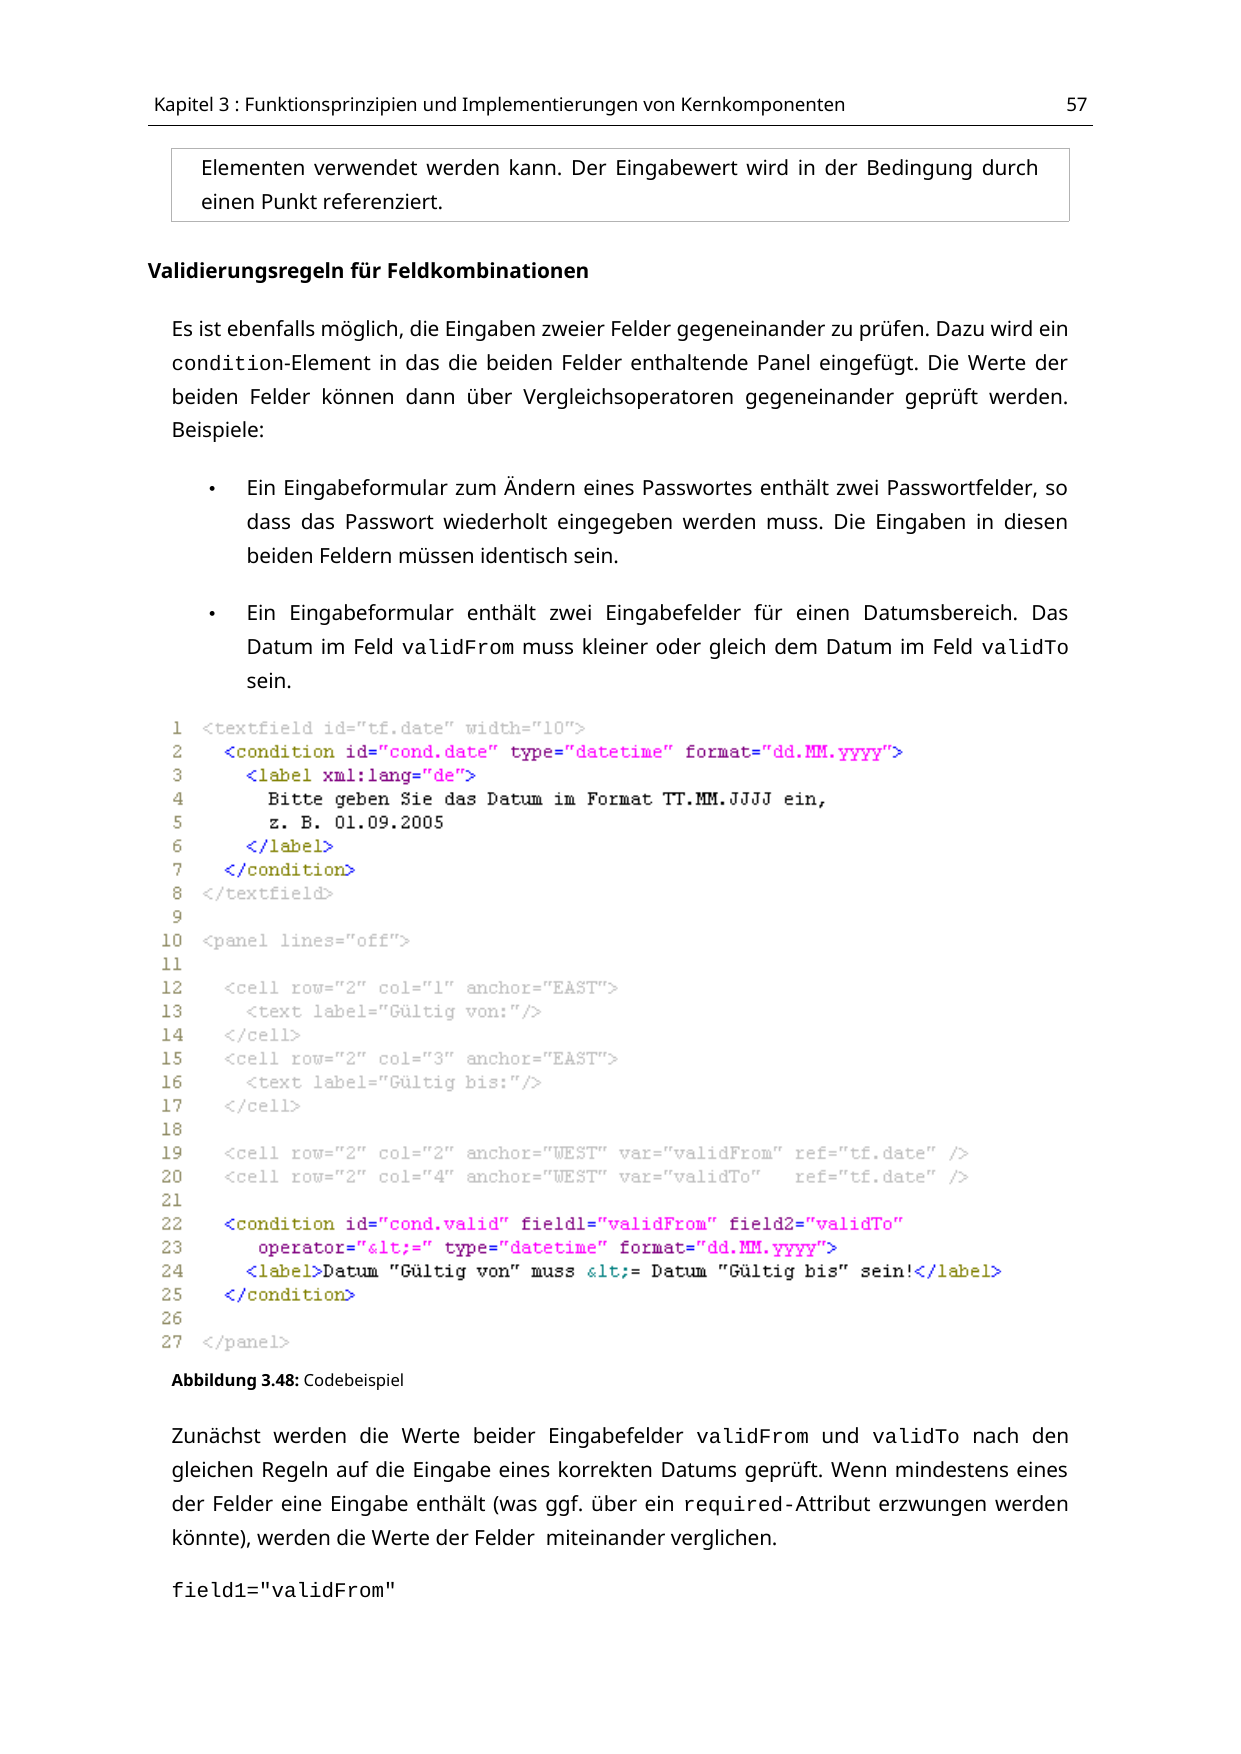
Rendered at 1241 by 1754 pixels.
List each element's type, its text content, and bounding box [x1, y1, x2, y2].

subtitle Validierungsregeln für Feldkombinationen [148, 256, 1092, 284]
text Zunächst werden die Werte beider Eingabefelder validFrom und validTo nach den gleichen Regeln auf die Eingabe eines korrekten Datums geprüft. Wenn mindestens eines der Felder eine Eingabe enthält (was ggf. über ein required-Attribut erzwungen werden könnte), werden die Werte der Felder miteinander verglichen. [148, 723, 1069, 1551]
table_cell Elementen verwendet werden kann. Der Eingabewert wird in der Bedingung durch einen Punkt referenziert. [172, 149, 1069, 221]
list Ein Eingabeformular enthält zwei Eingabefelder für einen Datumsbereich. Das Datum im Feld validFrom muss kleiner oder gleich dem Datum im Feld validTo sein. [209, 598, 1069, 694]
text field1="validFrom" [171, 1581, 1069, 1604]
text Abbildung 3.48: Codebeispiel [171, 1353, 996, 1392]
list Ein Eingabeformular zum Ändern eines Passwortes enthält zwei Passwortfelder, so dass das Passwort wiederholt eingegeben werden muss. Die Eingaben in diesen beiden Feldern müssen identisch sein. [209, 473, 1069, 569]
text Es ist ebenfalls möglich, die Eingaben zweier Felder gegeneinander zu prüfen. Dazu wird ein condition-Element in das die beiden Felder enthaltende Panel eingefügt. Die Werte der beiden Felder können dann über Vergleichsoperatoren gegeneinander geprüft werden. Beispiele: [171, 314, 1069, 444]
